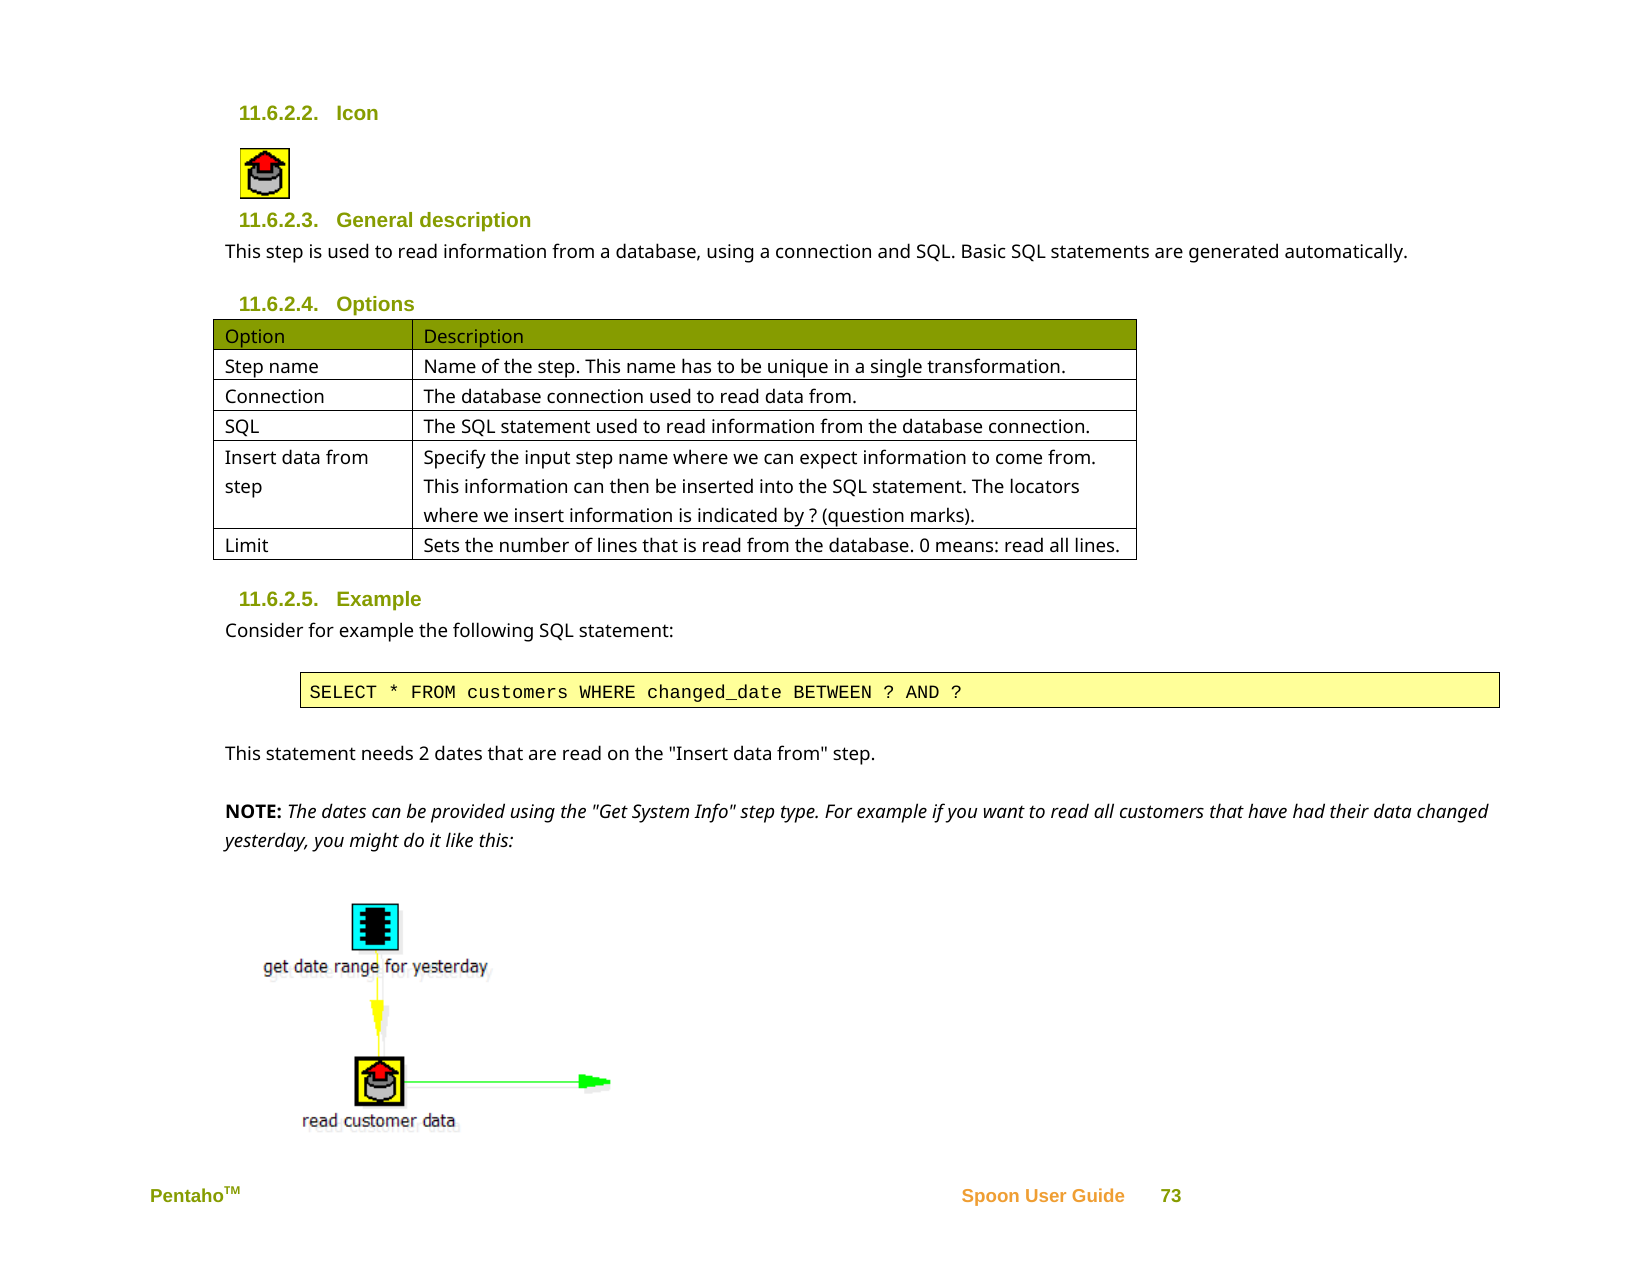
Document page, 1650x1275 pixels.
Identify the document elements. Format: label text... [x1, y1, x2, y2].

subtitle Options [239, 283, 1500, 318]
text NOTE: The dates can be provided using the "Get System Info" step type. For example if you want to read all customers that have had their data changed yesterday, you might do it like this: [225, 795, 1500, 853]
table_header Description [413, 320, 1136, 349]
table_cell Connection [214, 380, 412, 409]
table_cell The SQL statement used to read information from the database connection. [413, 411, 1136, 440]
subtitle Icon [239, 93, 1500, 128]
text This statement needs 2 dates that are read on the "Insert data from" step. [225, 737, 1500, 766]
table_cell Specify the input step name where we can expect information to come from. This information can then be inserted into the SQL statement. The locators where we insert information is indicated by ? (question marks). [413, 441, 1136, 528]
subtitle General description [238, 206, 1500, 235]
table_cell Limit [214, 529, 412, 558]
table_cell The database connection used to read data from. [413, 380, 1136, 409]
table_header Option [214, 320, 412, 349]
text Consider for example the following SQL statement: [225, 614, 1500, 643]
text SELECT * FROM customers WHERE changed_date BETWEEN ? AND ? [301, 673, 1499, 707]
table_cell Insert data from step [214, 441, 412, 528]
table_cell Step name [214, 350, 412, 379]
picture [240, 148, 290, 199]
table_cell SQL [214, 411, 412, 440]
text This step is used to read information from a database, using a connection and SQL. Basic SQL statements are generated automatically. [225, 236, 1500, 265]
table_cell Name of the step. This name has to be unique in a single transformation. [413, 350, 1136, 379]
subtitle Example [239, 578, 1500, 613]
table_cell Sets the number of lines that is read from the database. 0 means: read all lines. [413, 529, 1136, 558]
